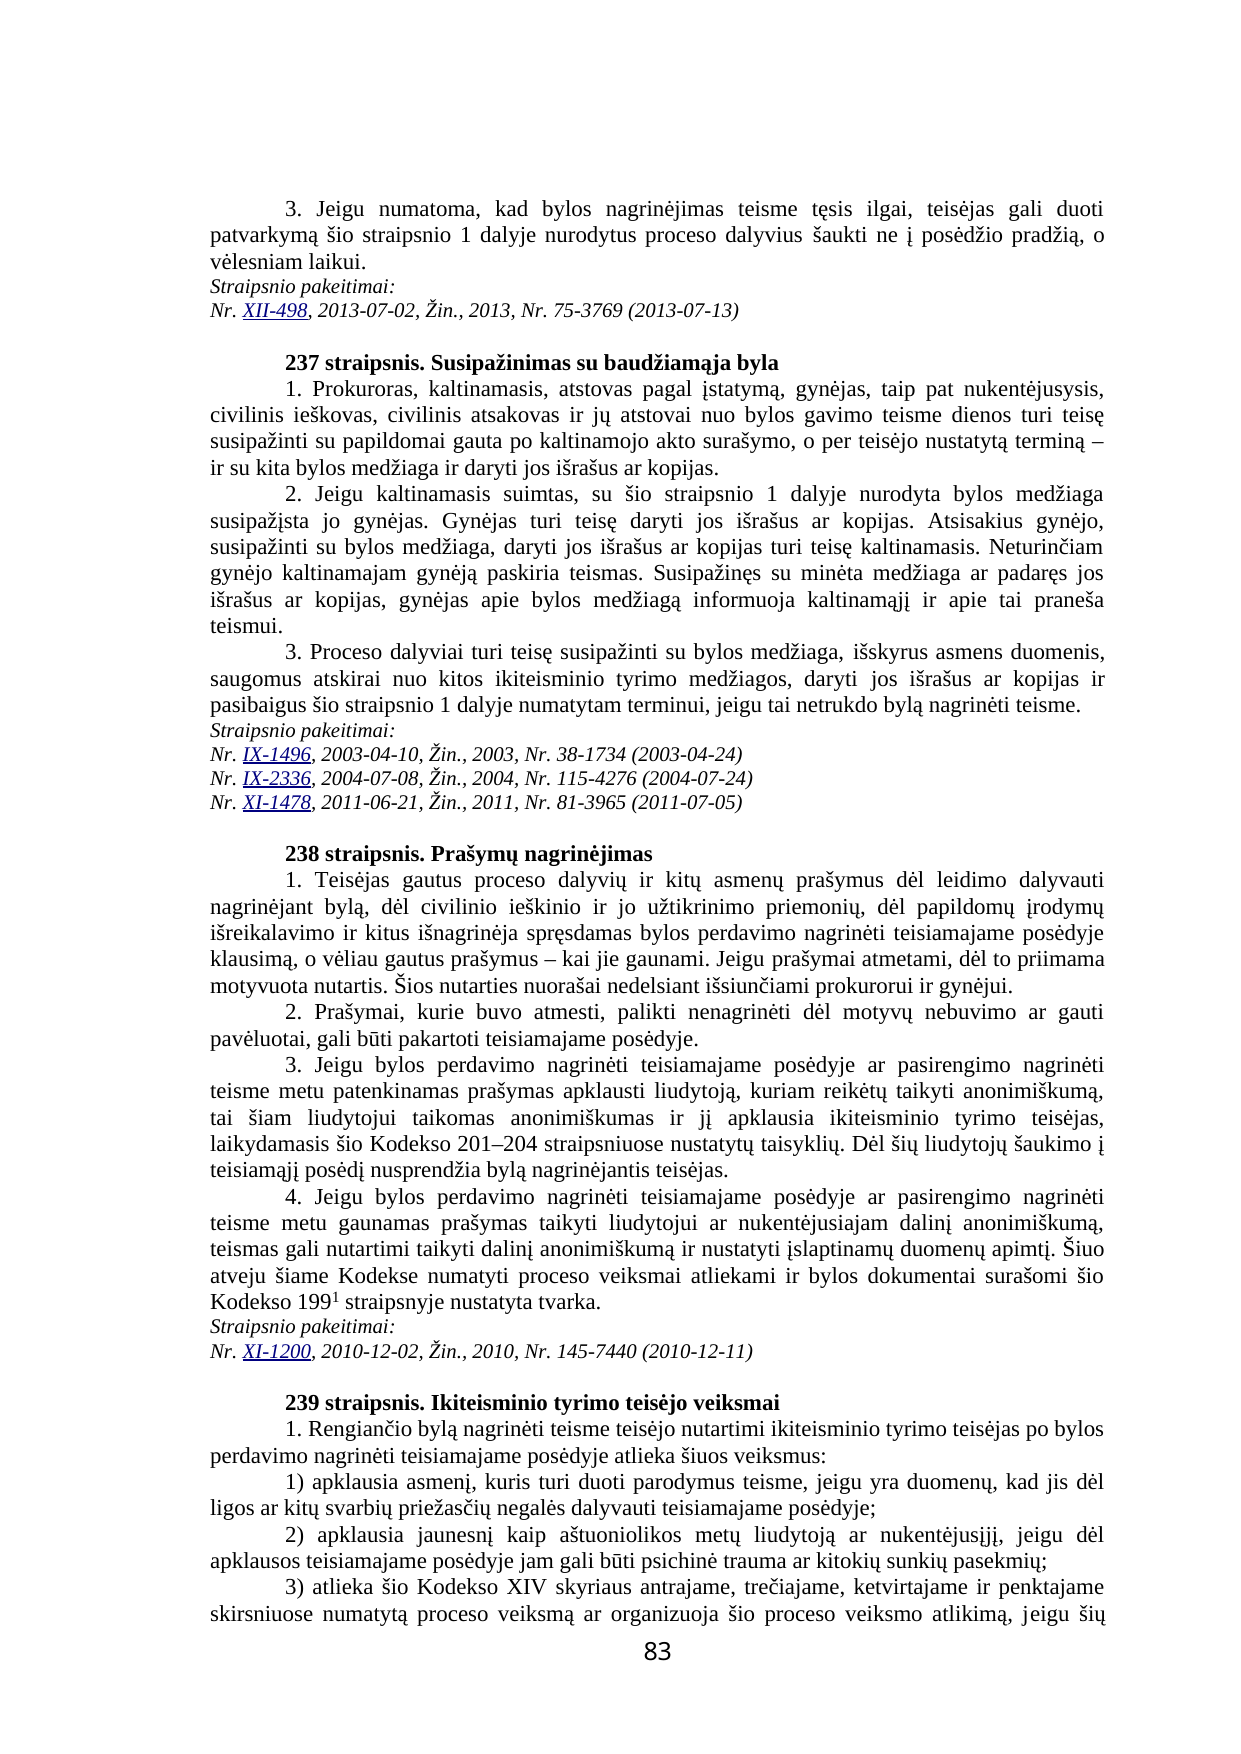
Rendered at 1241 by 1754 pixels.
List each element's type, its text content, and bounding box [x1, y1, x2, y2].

text 239 straipsnis. Ikiteisminio tyrimo teisėjo veiksmai [210, 1389, 1106, 1415]
text 1) apklausia asmenį, kuris turi duoti parodymus teisme, jeigu yra duomenų, kad jis dėl ligos ar kitų svarbių priežasčių negalės dalyvauti teisiamajame posėdyje; [210, 1468, 1106, 1521]
text 2. Prašymai, kurie buvo atmesti, palikti nenagrinėti dėl motyvų nebuvimo ar gauti pavėluotai, gali būti pakartoti teisiamajame posėdyje. [210, 998, 1106, 1051]
text 237 straipsnis. Susipažinimas su baudžiamąja byla [210, 348, 1106, 375]
text Straipsnio pakeitimai: [210, 274, 1106, 298]
text Nr. IX-1496, 2003-04-10, Žin., 2003, Nr. 38-1734 (2003-04-24) [210, 742, 1106, 766]
text Nr. XII-498, 2013-07-02, Žin., 2013, Nr. 75-3769 (2013-07-13) [210, 298, 1106, 322]
text 3. Jeigu numatoma, kad bylos nagrinėjimas teisme tęsis ilgai, teisėjas gali duoti patvarkymą šio straipsnio 1 dalyje nurodytus proceso dalyvius šaukti ne į posėdžio pradžią, o vėlesniam laikui. [210, 195, 1106, 274]
text 1. Prokuroras, kaltinamasis, atstovas pagal įstatymą, gynėjas, taip pat nukentėjusysis, civilinis ieškovas, civilinis atsakovas ir jų atstovai nuo bylos gavimo teisme dienos turi teisę susipažinti su papildomai gauta po kaltinamojo akto surašymo, o per teisėjo nustatytą terminą – ir su kita bylos medžiaga ir daryti jos išrašus ar kopijas. [210, 375, 1106, 480]
text 3. Proceso dalyviai turi teisę susipažinti su bylos medžiaga, išskyrus asmens duomenis, saugomus atskirai nuo kitos ikiteisminio tyrimo medžiagos, daryti jos išrašus ar kopijas ir pasibaigus šio straipsnio 1 dalyje numatytam terminui, jeigu tai netrukdo bylą nagrinėti teisme. [210, 638, 1106, 717]
text Straipsnio pakeitimai: [210, 717, 1106, 742]
text 1. Teisėjas gautus proceso dalyvių ir kitų asmenų prašymus dėl leidimo dalyvauti nagrinėjant bylą, dėl civilinio ieškinio ir jo užtikrinimo priemonių, dėl papildomų įrodymų išreikalavimo ir kitus išnagrinėja spręsdamas bylos perdavimo nagrinėti teisiamajame posėdyje klausimą, o vėliau gautus prašymus – kai jie gaunami. Jeigu prašymai atmetami, dėl to priimama motyvuota nutartis. Šios nutarties nuorašai nedelsiant išsiunčiami prokurorui ir gynėjui. [210, 866, 1106, 998]
text 3. Jeigu bylos perdavimo nagrinėti teisiamajame posėdyje ar pasirengimo nagrinėti teisme metu patenkinamas prašymas apklausti liudytoją, kuriam reikėtų taikyti anonimiškumą, tai šiam liudytojui taikomas anonimiškumas ir jį apklausia ikiteisminio tyrimo teisėjas, laikydamasis šio Kodekso 201–204 straipsniuose nustatytų taisyklių. Dėl šių liudytojų šaukimo į teisiamąjį posėdį nusprendžia bylą nagrinėjantis teisėjas. [210, 1051, 1106, 1183]
text Straipsnio pakeitimai: [210, 1314, 1106, 1338]
text 238 straipsnis. Prašymų nagrinėjimas [210, 840, 1106, 866]
text 2. Jeigu kaltinamasis suimtas, su šio straipsnio 1 dalyje nurodyta bylos medžiaga susipažįsta jo gynėjas. Gynėjas turi teisę daryti jos išrašus ar kopijas. Atsisakius gynėjo, susipažinti su bylos medžiaga, daryti jos išrašus ar kopijas turi teisę kaltinamasis. Neturinčiam gynėjo kaltinamajam gynėją paskiria teismas. Susipažinęs su minėta medžiaga ar padaręs jos išrašus ar kopijas, gynėjas apie bylos medžiagą informuoja kaltinamąjį ir apie tai praneša teismui. [210, 480, 1106, 638]
text 3) atlieka šio Kodekso XIV skyriaus antrajame, trečiajame, ketvirtajame ir penktajame skirsniuose numatytą proceso veiksmą ar organizuoja šio proceso veiksmo atlikimą, jeigu šių [210, 1573, 1106, 1626]
text Nr. IX-2336, 2004-07-08, Žin., 2004, Nr. 115-4276 (2004-07-24) [210, 766, 1106, 790]
text 1. Rengiančio bylą nagrinėti teisme teisėjo nutartimi ikiteisminio tyrimo teisėjas po bylos perdavimo nagrinėti teisiamajame posėdyje atlieka šiuos veiksmus: [210, 1415, 1106, 1468]
text Nr. XI-1200, 2010-12-02, Žin., 2010, Nr. 145-7440 (2010-12-11) [210, 1338, 1106, 1363]
text 4. Jeigu bylos perdavimo nagrinėti teisiamajame posėdyje ar pasirengimo nagrinėti teisme metu gaunamas prašymas taikyti liudytojui ar nukentėjusiajam dalinį anonimiškumą, teismas gali nutartimi taikyti dalinį anonimiškumą ir nustatyti įslaptinamų duomenų apimtį. Šiuo atveju šiame Kodekse numatyti proceso veiksmai atliekami ir bylos dokumentai surašomi šio Kodekso 1991 straipsnyje nustatyta tvarka. [210, 1183, 1106, 1314]
text Nr. XI-1478, 2011-06-21, Žin., 2011, Nr. 81-3965 (2011-07-05) [210, 790, 1106, 814]
text 2) apklausia jaunesnį kaip aštuoniolikos metų liudytoją ar nukentėjusįjį, jeigu dėl apklausos teisiamajame posėdyje jam gali būti psichinė trauma ar kitokių sunkių pasekmių; [210, 1521, 1106, 1573]
